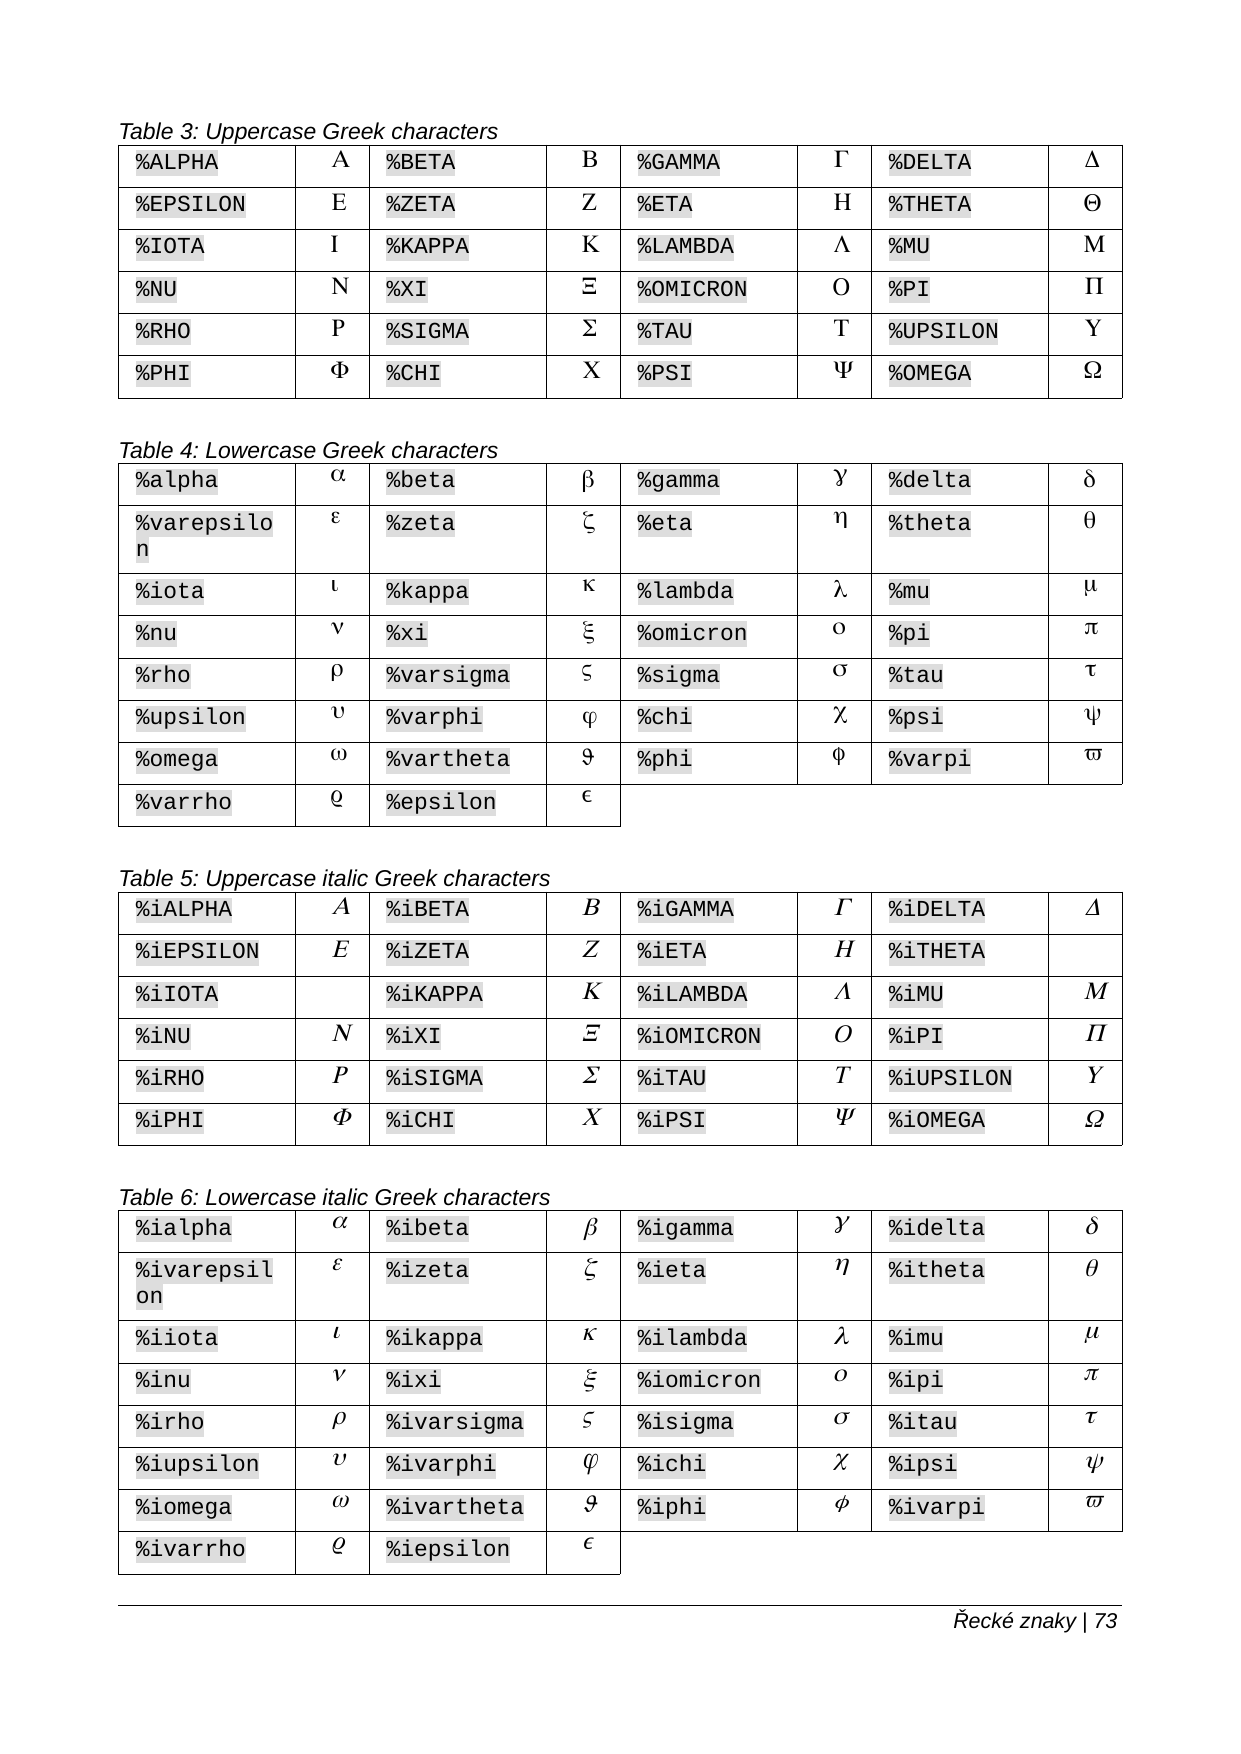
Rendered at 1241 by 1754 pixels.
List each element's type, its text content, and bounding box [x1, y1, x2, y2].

table_cell %ipi [872, 1364, 1048, 1405]
table_cell [621, 1532, 797, 1573]
table_cell %SIGMA [370, 314, 546, 355]
table_cell [798, 1448, 871, 1489]
table_cell [798, 574, 871, 615]
table_cell %XI [370, 272, 546, 313]
table_cell [1049, 574, 1122, 615]
table_header [547, 893, 620, 934]
table_cell [547, 1532, 620, 1573]
table_cell [1049, 1104, 1122, 1145]
table_cell %iOMEGA [872, 1104, 1048, 1145]
table_cell %ilambda [621, 1321, 797, 1363]
table_cell %PI [872, 272, 1048, 313]
table_cell [798, 230, 871, 271]
table_header [296, 146, 369, 187]
table_cell [798, 1253, 871, 1320]
table_header [798, 464, 871, 505]
table_cell [547, 659, 620, 700]
table_cell %iiota [119, 1321, 295, 1363]
table_cell [797, 1532, 871, 1573]
table_cell %PSI [621, 356, 797, 398]
table_cell [1049, 356, 1122, 398]
table_cell [1049, 701, 1122, 742]
table_cell %tau [872, 659, 1048, 700]
table_cell %iOMICRON [621, 1019, 797, 1060]
table_cell [296, 1448, 369, 1489]
table_cell %iphi [621, 1490, 797, 1531]
table_header [1049, 1211, 1122, 1252]
table_cell [1049, 1490, 1122, 1531]
table_cell %varsigma [370, 659, 546, 700]
table_cell [1048, 1532, 1122, 1573]
table_cell [1049, 1406, 1122, 1447]
table_cell [547, 1364, 620, 1405]
table_header [547, 146, 620, 187]
table_cell [547, 272, 620, 313]
table_cell [296, 1490, 369, 1531]
table_cell [296, 188, 369, 229]
table_cell %MU [872, 230, 1048, 271]
table_cell %nu [119, 616, 295, 658]
table_cell [1049, 272, 1122, 313]
table_header [798, 146, 871, 187]
table_cell %iZETA [370, 935, 546, 976]
table_cell [1048, 785, 1122, 826]
table_cell [296, 659, 369, 700]
table_cell %izeta [370, 1253, 546, 1320]
table_cell %iSIGMA [370, 1061, 546, 1103]
table_cell [798, 1321, 871, 1363]
table_cell %ipsi [872, 1448, 1048, 1489]
table_cell %irho [119, 1406, 295, 1447]
table_cell %PHI [119, 356, 295, 398]
table_cell [547, 1104, 620, 1145]
table_cell %iUPSILON [872, 1061, 1048, 1103]
table_cell %epsilon [370, 785, 546, 826]
table_header [1049, 893, 1122, 934]
table_cell %NU [119, 272, 295, 313]
table_cell [547, 1321, 620, 1363]
table_cell [798, 1490, 871, 1531]
table_cell [798, 1019, 871, 1060]
table_cell [798, 616, 871, 658]
table_cell %theta [872, 506, 1048, 573]
table_cell %iPSI [621, 1104, 797, 1145]
table_header [547, 464, 620, 505]
table_cell [547, 743, 620, 784]
table_cell %iota [119, 574, 295, 615]
table_cell %ZETA [370, 188, 546, 229]
table_cell [296, 506, 369, 573]
table_cell [1049, 1061, 1122, 1103]
table_cell [797, 785, 871, 826]
table_cell [871, 1532, 1048, 1573]
table_header %ialpha [119, 1211, 295, 1252]
table_cell [1049, 1364, 1122, 1405]
table_cell [547, 1019, 620, 1060]
table_cell %iXI [370, 1019, 546, 1060]
table_cell [798, 188, 871, 229]
table_cell %ivarrho [119, 1532, 295, 1573]
table_cell %iCHI [370, 1104, 546, 1145]
table_header %alpha [119, 464, 295, 505]
table_cell [798, 935, 871, 976]
table_cell %iRHO [119, 1061, 295, 1103]
table_cell %psi [872, 701, 1048, 742]
table_cell [547, 1253, 620, 1320]
table_cell [798, 1364, 871, 1405]
table_cell [296, 785, 369, 826]
table_cell [296, 616, 369, 658]
table_cell %varepsilon [119, 506, 295, 573]
table_cell [798, 356, 871, 398]
table_cell [547, 574, 620, 615]
table_cell [296, 1104, 369, 1145]
table_header %beta [370, 464, 546, 505]
table_cell %chi [621, 701, 797, 742]
table_header [296, 464, 369, 505]
text Table 5: Uppercase italic Greek characters [118, 865, 1122, 892]
table_cell [798, 314, 871, 355]
table_cell %ivarphi [370, 1448, 546, 1489]
table_cell %TAU [621, 314, 797, 355]
table_cell [1049, 935, 1122, 976]
table_cell [296, 1019, 369, 1060]
table_cell %lambda [621, 574, 797, 615]
table_cell [1049, 314, 1122, 355]
table_cell %upsilon [119, 701, 295, 742]
table_cell %THETA [872, 188, 1048, 229]
table_header %GAMMA [621, 146, 797, 187]
table_cell [1049, 743, 1122, 784]
table_header %idelta [872, 1211, 1048, 1252]
table_cell %CHI [370, 356, 546, 398]
table_cell [547, 785, 620, 826]
table_header %igamma [621, 1211, 797, 1252]
table_header [1049, 464, 1122, 505]
table_cell [296, 935, 369, 976]
table_cell %ikappa [370, 1321, 546, 1363]
table_cell [798, 1061, 871, 1103]
table_cell %omicron [621, 616, 797, 658]
table_cell %xi [370, 616, 546, 658]
table_cell %iMU [872, 977, 1048, 1018]
table_cell [296, 1532, 369, 1573]
table_cell %ivartheta [370, 1490, 546, 1531]
table_cell [547, 230, 620, 271]
table_cell %varrho [119, 785, 295, 826]
table_cell %iomega [119, 1490, 295, 1531]
table_cell %rho [119, 659, 295, 700]
table_cell %KAPPA [370, 230, 546, 271]
table_header %iALPHA [119, 893, 295, 934]
table_cell [798, 743, 871, 784]
table_cell [296, 743, 369, 784]
table_cell [296, 1364, 369, 1405]
table_cell [798, 1104, 871, 1145]
table_cell %ixi [370, 1364, 546, 1405]
table_cell %OMEGA [872, 356, 1048, 398]
table_cell [798, 701, 871, 742]
table_cell %sigma [621, 659, 797, 700]
table_cell %ivarsigma [370, 1406, 546, 1447]
table_cell %iIOTA [119, 977, 295, 1018]
table_cell [871, 785, 1048, 826]
table_cell [621, 785, 797, 826]
table_cell [296, 701, 369, 742]
table_cell [798, 272, 871, 313]
table_cell [798, 506, 871, 573]
table_cell %mu [872, 574, 1048, 615]
table_header [547, 1211, 620, 1252]
table_cell [296, 977, 369, 1018]
table_cell [547, 616, 620, 658]
table_cell [296, 1061, 369, 1103]
table_cell %pi [872, 616, 1048, 658]
table_cell %phi [621, 743, 797, 784]
table_cell %iTAU [621, 1061, 797, 1103]
table_cell [547, 1448, 620, 1489]
table_cell [798, 1406, 871, 1447]
table_header %ALPHA [119, 146, 295, 187]
table_cell %ieta [621, 1253, 797, 1320]
table_cell [1049, 659, 1122, 700]
table_cell %inu [119, 1364, 295, 1405]
table_cell [547, 977, 620, 1018]
table_cell [296, 272, 369, 313]
table_header %delta [872, 464, 1048, 505]
text Table 3: Uppercase Greek characters [118, 118, 1122, 144]
table_cell [547, 188, 620, 229]
table_cell %iepsilon [370, 1532, 546, 1573]
table_header %ibeta [370, 1211, 546, 1252]
table_header %BETA [370, 146, 546, 187]
table_cell %iLAMBDA [621, 977, 797, 1018]
table_cell %UPSILON [872, 314, 1048, 355]
table_cell [1049, 506, 1122, 573]
table_header %iDELTA [872, 893, 1048, 934]
table_cell %zeta [370, 506, 546, 573]
table_cell [547, 1490, 620, 1531]
table_cell %iNU [119, 1019, 295, 1060]
table_cell %ivarpi [872, 1490, 1048, 1531]
table_cell [1049, 188, 1122, 229]
table_cell [547, 935, 620, 976]
table_cell %varphi [370, 701, 546, 742]
table_cell %ichi [621, 1448, 797, 1489]
table_cell [296, 574, 369, 615]
table_cell %itheta [872, 1253, 1048, 1320]
table_header %gamma [621, 464, 797, 505]
table_cell [1049, 977, 1122, 1018]
table_cell %LAMBDA [621, 230, 797, 271]
text Table 4: Lowercase Greek characters [118, 437, 1122, 463]
table_cell [547, 314, 620, 355]
table_cell %ETA [621, 188, 797, 229]
table_cell [798, 977, 871, 1018]
table_header %iBETA [370, 893, 546, 934]
table_cell %iPHI [119, 1104, 295, 1145]
table_cell [798, 659, 871, 700]
table_cell [1049, 1448, 1122, 1489]
table_cell [296, 314, 369, 355]
table_cell %iETA [621, 935, 797, 976]
table_cell %IOTA [119, 230, 295, 271]
table_cell %omega [119, 743, 295, 784]
table_cell %OMICRON [621, 272, 797, 313]
table_cell [296, 1406, 369, 1447]
table_cell %iupsilon [119, 1448, 295, 1489]
table_cell %isigma [621, 1406, 797, 1447]
table_cell %varpi [872, 743, 1048, 784]
table_cell [1049, 230, 1122, 271]
table_cell %RHO [119, 314, 295, 355]
table_header [798, 1211, 871, 1252]
table_cell %iPI [872, 1019, 1048, 1060]
table_header [798, 893, 871, 934]
table_cell [547, 701, 620, 742]
table_cell [1049, 1019, 1122, 1060]
table_cell %EPSILON [119, 188, 295, 229]
table_cell [1049, 616, 1122, 658]
table_cell %iEPSILON [119, 935, 295, 976]
table_cell %kappa [370, 574, 546, 615]
table_header [296, 893, 369, 934]
table_cell [1049, 1253, 1122, 1320]
table_cell %iomicron [621, 1364, 797, 1405]
table_cell %eta [621, 506, 797, 573]
table_cell %itau [872, 1406, 1048, 1447]
table_cell [296, 356, 369, 398]
table_cell %iTHETA [872, 935, 1048, 976]
text Table 6: Lowercase italic Greek characters [118, 1184, 1122, 1210]
table_cell [547, 506, 620, 573]
table_cell [296, 230, 369, 271]
table_cell [296, 1321, 369, 1363]
table_header %DELTA [872, 146, 1048, 187]
table_cell %iKAPPA [370, 977, 546, 1018]
table_cell [296, 1253, 369, 1320]
table_cell %imu [872, 1321, 1048, 1363]
table_header %iGAMMA [621, 893, 797, 934]
table_cell %ivarepsilon [119, 1253, 295, 1320]
table_cell [547, 1061, 620, 1103]
table_cell [547, 1406, 620, 1447]
table_cell %vartheta [370, 743, 546, 784]
table_header [296, 1211, 369, 1252]
table_header [1049, 146, 1122, 187]
table_cell [547, 356, 620, 398]
table_cell [1049, 1321, 1122, 1363]
